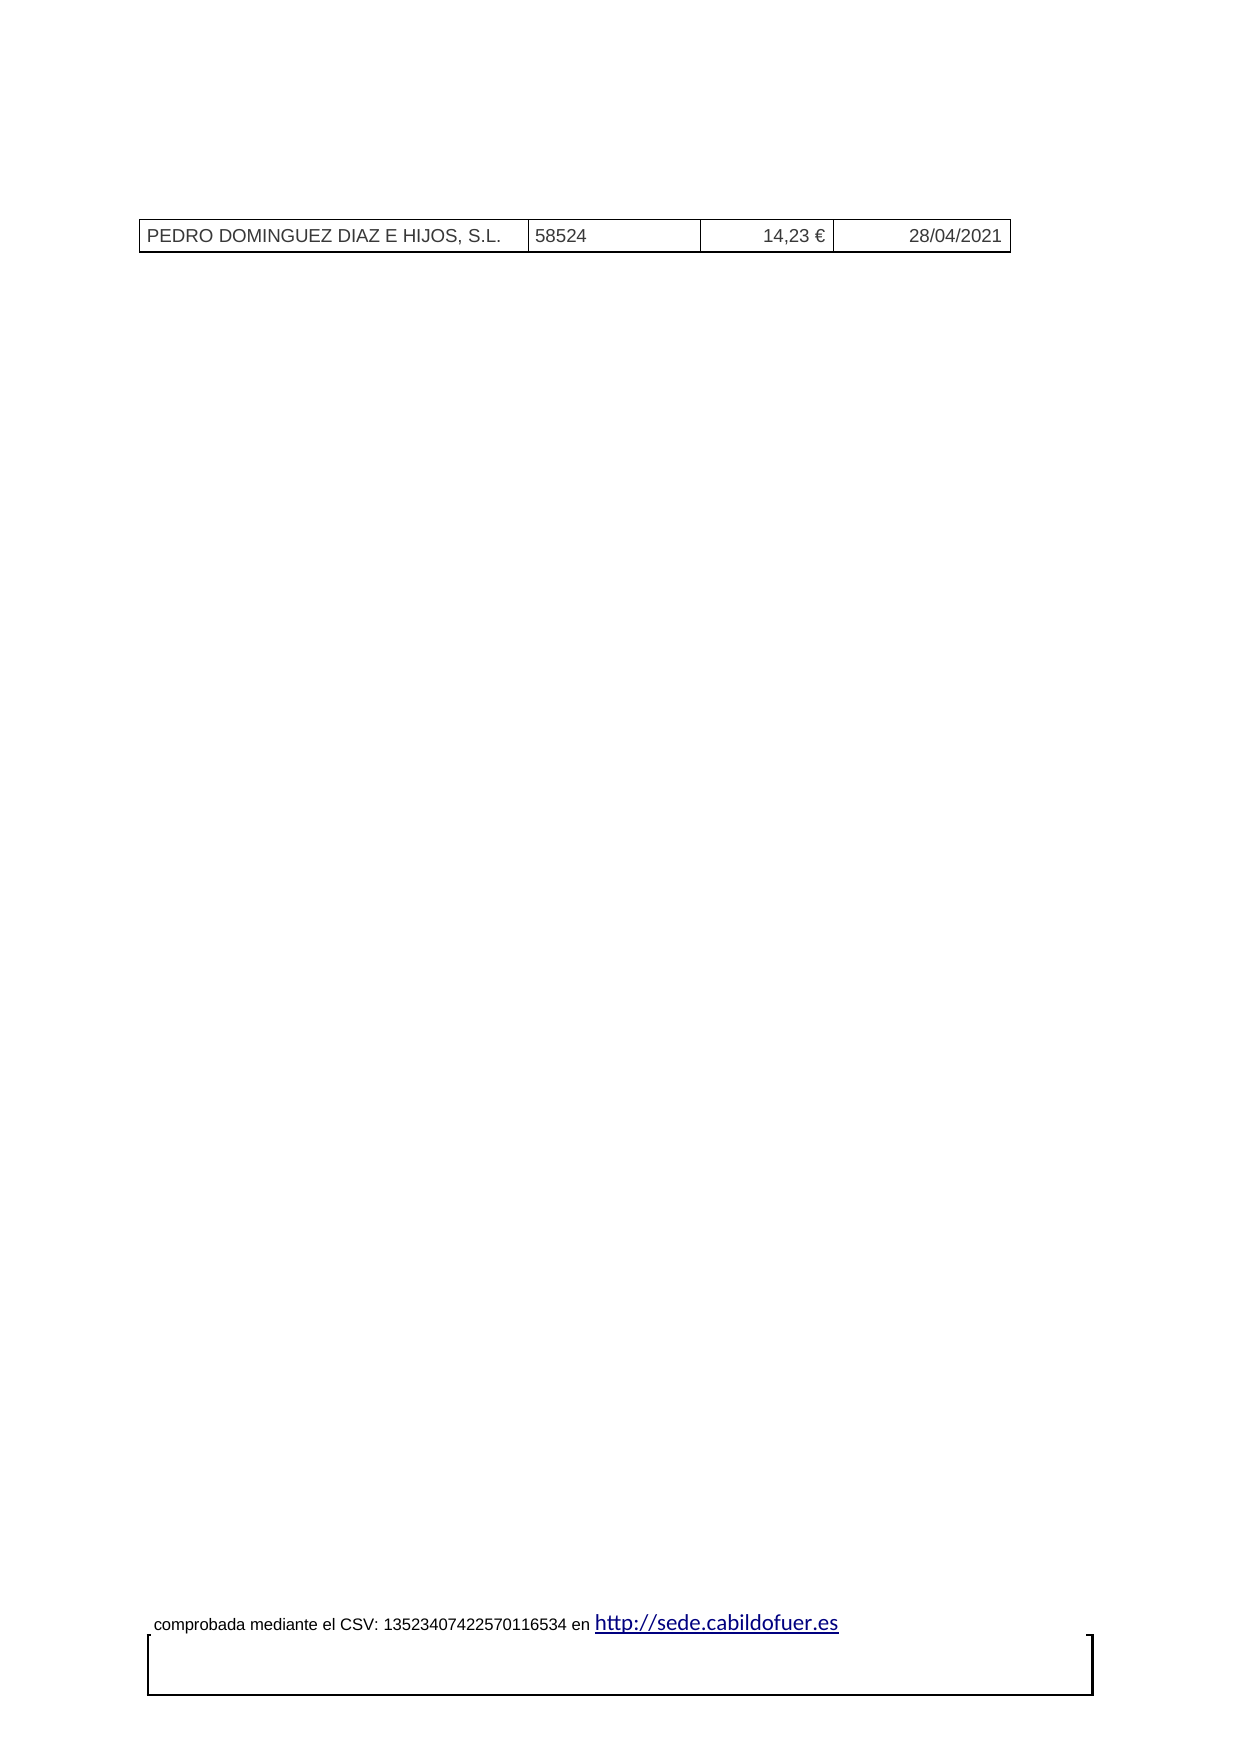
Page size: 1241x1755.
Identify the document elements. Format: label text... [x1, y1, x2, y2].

table_cell 28/04/2021 [834, 220, 1010, 251]
table_cell PEDRO DOMINGUEZ DIAZ E HIJOS, S.L. [140, 220, 528, 251]
table_cell 58524 [529, 220, 700, 251]
table_cell 14,23 € [701, 220, 833, 251]
